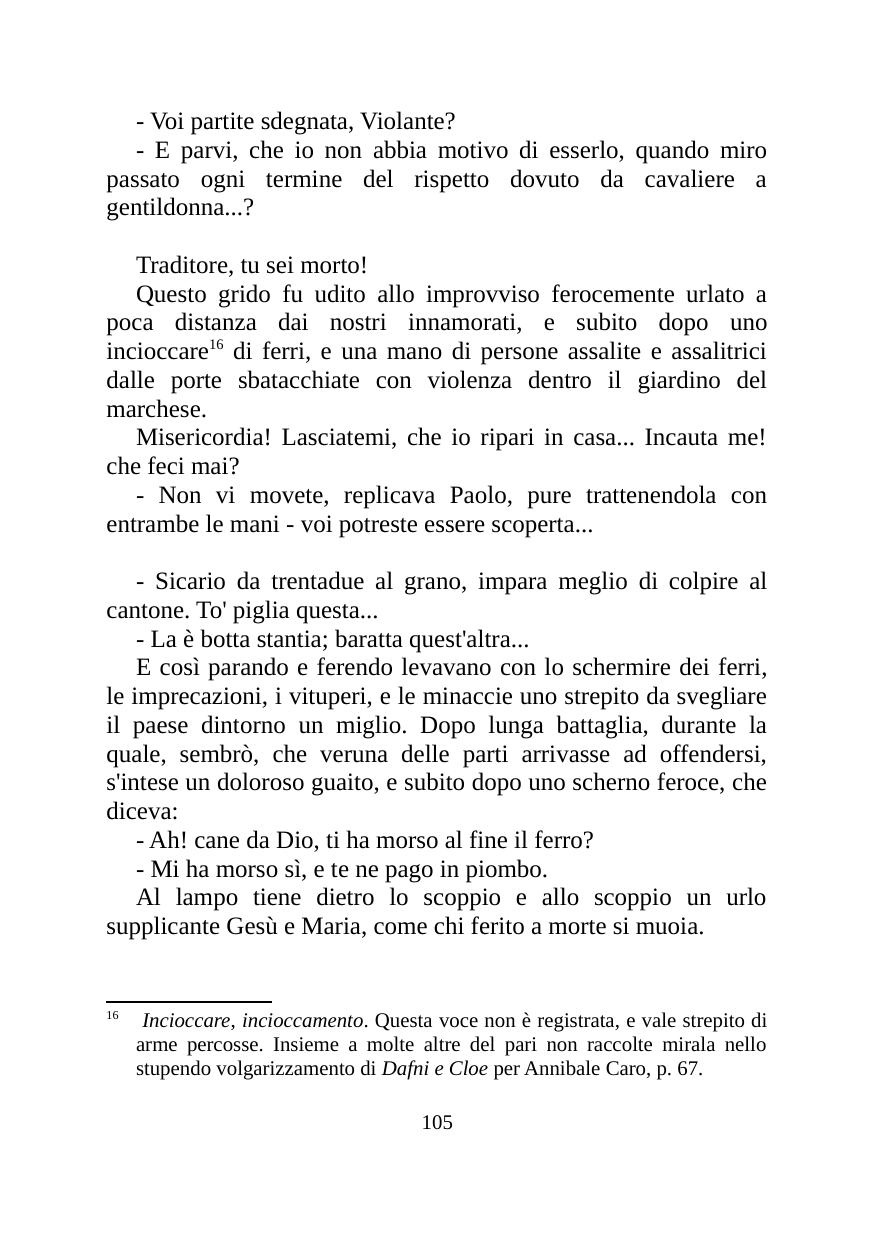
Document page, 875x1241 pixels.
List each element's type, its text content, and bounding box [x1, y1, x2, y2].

text - Voi partite sdegnata, Violante? [106, 106, 768, 135]
text Traditore, tu sei morto! [106, 250, 768, 279]
text - E parvi, che io non abbia motivo di esserlo, quando miro passato ogni termine del rispetto dovuto da cavaliere a gentildonna...? [106, 135, 768, 221]
text - Non vi movete, replicava Paolo, pure trattenendola con entrambe le mani - voi potreste essere scoperta... [106, 480, 768, 537]
text - Sicario da trentadue al grano, impara meglio di colpire al cantone. To' piglia questa... [106, 566, 768, 624]
text Incioccare, incioccamento. Questa voce non è registrata, e vale strepito di arme percosse. Insieme a molte altre del pari non raccolte mirala nello stupendo volgarizzamento di Dafni e Cloe per Annibale Caro, p. 67. [106, 1008, 768, 1080]
text Al lampo tiene dietro lo scoppio e allo scoppio un urlo supplicante Gesù e Maria, come chi ferito a morte si muoia. [106, 882, 768, 940]
text - La è botta stantia; baratta quest'altra... [106, 624, 768, 652]
text E così parando e ferendo levavano con lo schermire dei ferri, le imprecazioni, i vituperi, e le minaccie uno strepito da svegliare il paese dintorno un miglio. Dopo lunga battaglia, durante la quale, sembrò, che veruna delle parti arrivasse ad offendersi, s'intese un doloroso guaito, e subito dopo uno scherno feroce, che diceva: [106, 652, 768, 825]
text Misericordia! Lasciatemi, che io ripari in casa... Incauta me! che feci mai? [106, 422, 768, 480]
text - Mi ha morso sì, e te ne pago in piombo. [106, 854, 768, 882]
text - Ah! cane da Dio, ti ha morso al fine il ferro? [106, 825, 768, 854]
text Questo grido fu udito allo improvviso ferocemente urlato a poca distanza dai nostri innamorati, e subito dopo uno incioccare di ferri, e una mano di persone assalite e assalitrici dalle porte sbatacchiate con violenza dentro il giardino del marchese. [106, 279, 768, 422]
